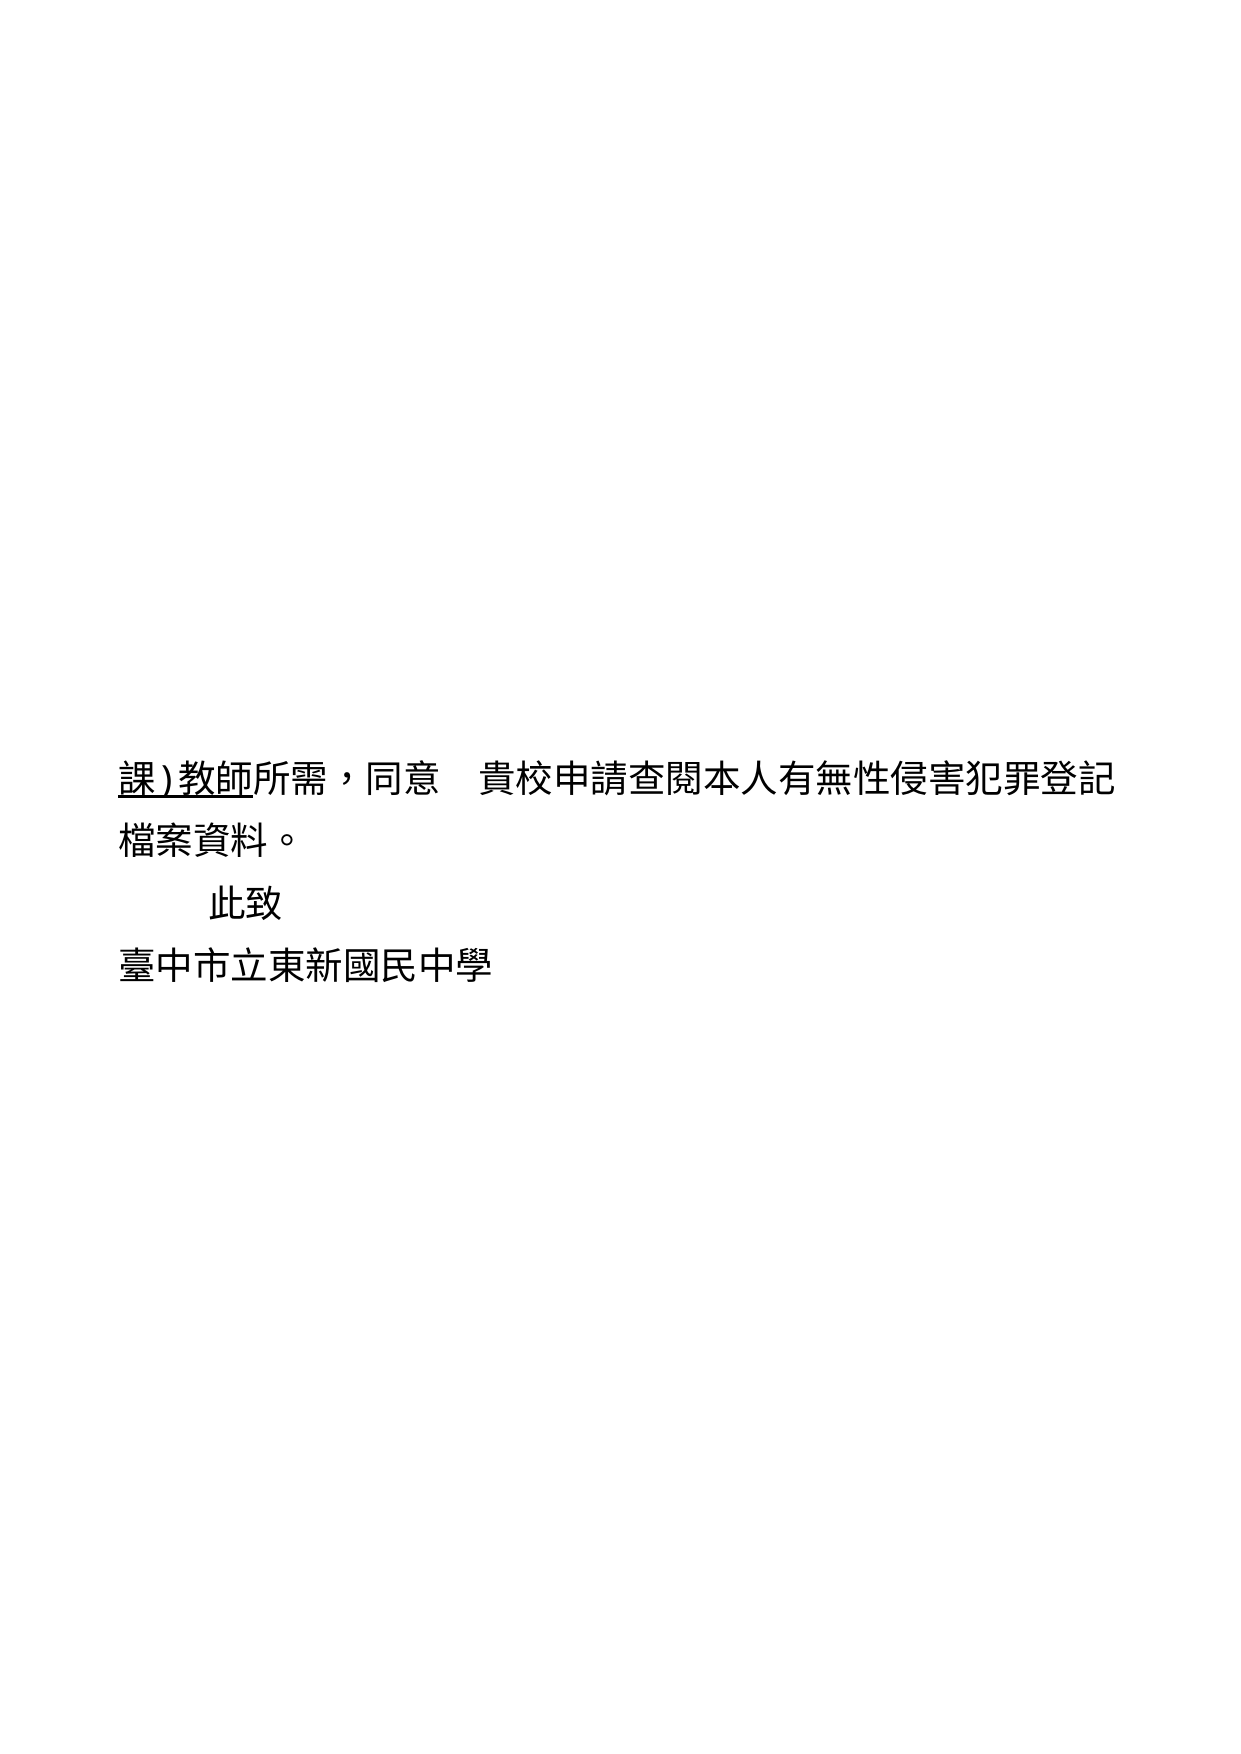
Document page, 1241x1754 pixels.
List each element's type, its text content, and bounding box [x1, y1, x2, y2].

text 此致 [118, 859, 1122, 922]
text 課)教師所需，同意 貴校申請查閱本人有無性侵害犯罪登記檔案資料。 [118, 734, 1122, 859]
text 臺中市立東新國民中學 [118, 922, 1122, 984]
